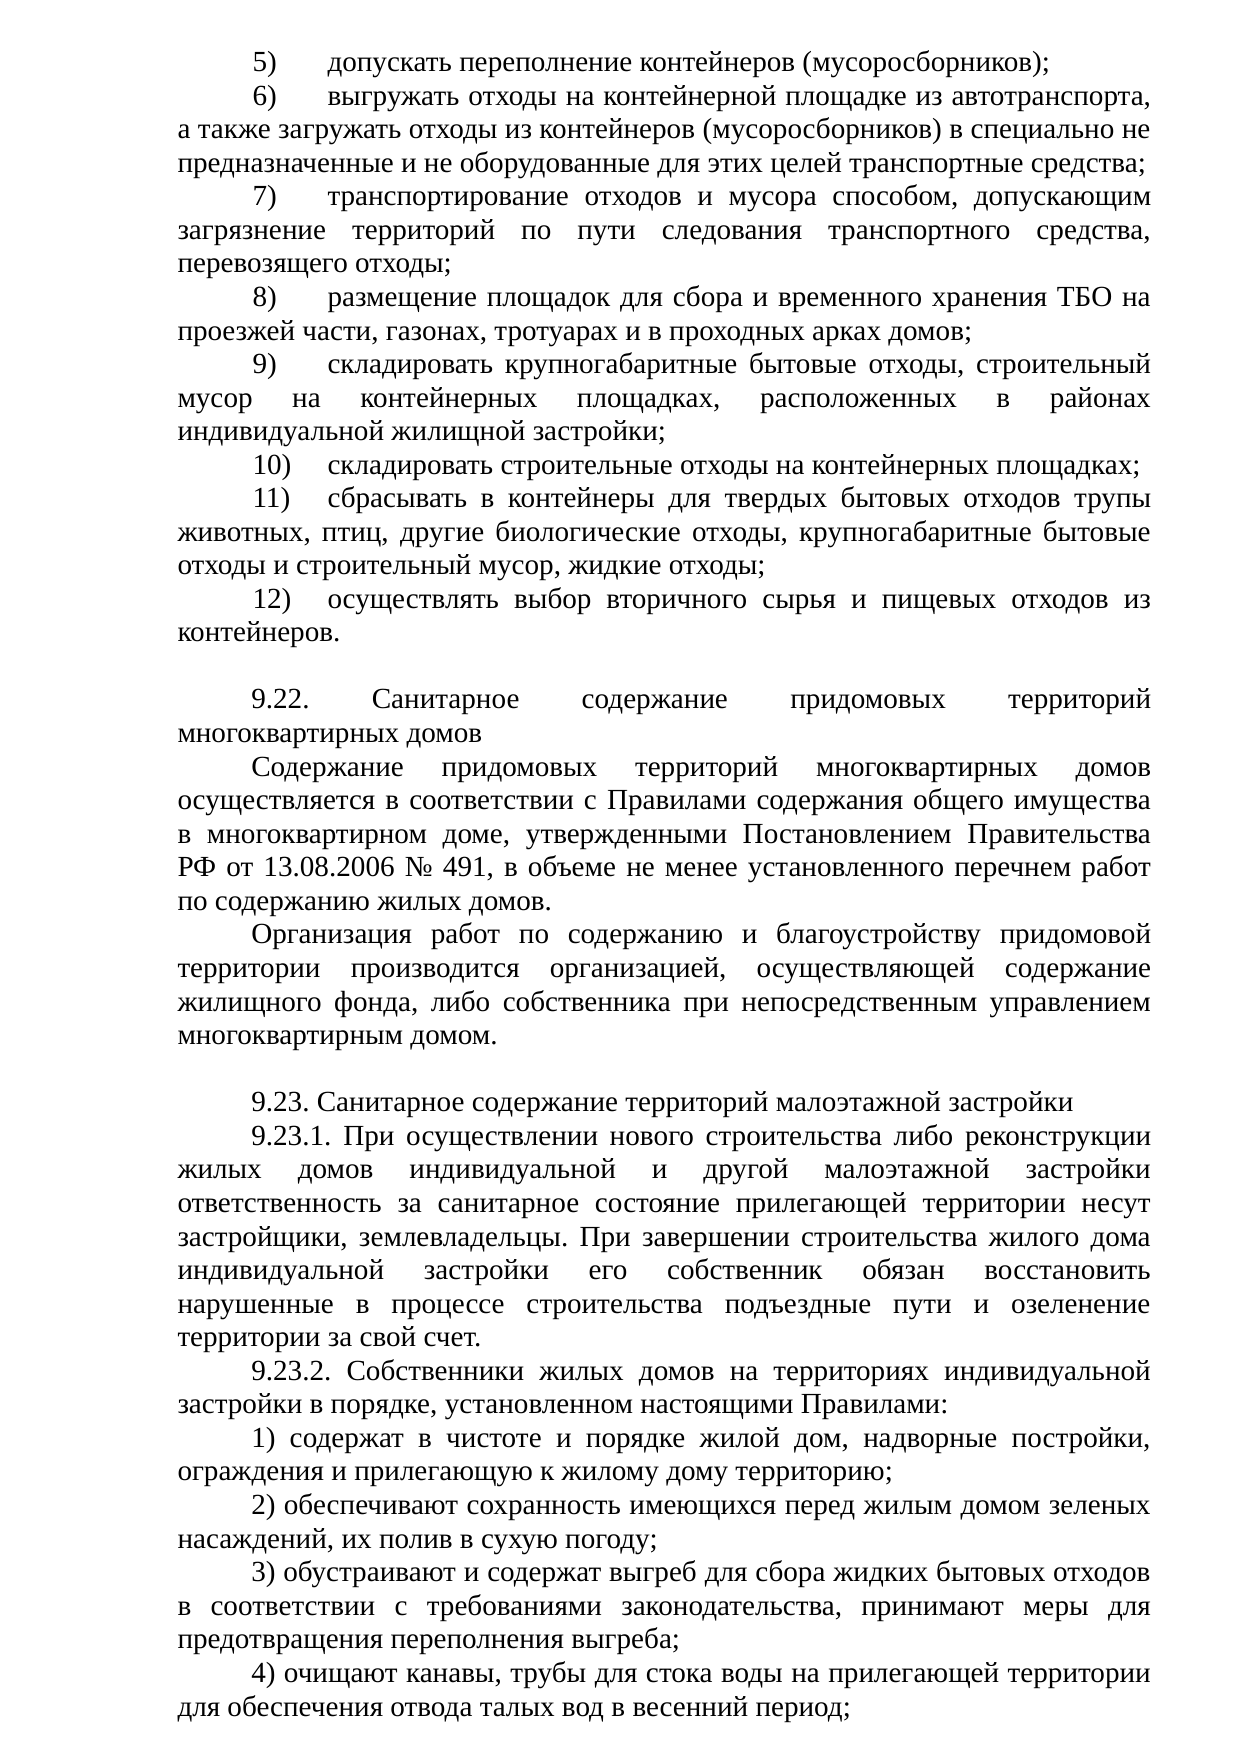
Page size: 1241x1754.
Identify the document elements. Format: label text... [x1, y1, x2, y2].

list осуществлять выбор вторичного сырья и пищевых отходов из контейнеров. [177, 581, 1152, 648]
text 1) содержат в чистоте и порядке жилой дом, надворные постройки, ограждения и прилегающую к жилому дому территорию; [177, 1420, 1152, 1487]
text 9.23. Санитарное содержание территорий малоэтажной застройки [177, 1084, 1152, 1118]
list транспортирование отходов и мусора способом, допускающим загрязнение территорий по пути следования транспортного средства, перевозящего отходы; [177, 178, 1152, 279]
list выгружать отходы на контейнерной площадке из автотранспорта, а также загружать отходы из контейнеров (мусоросборников) в специально не предназначенные и не оборудованные для этих целей транспортные средства; [177, 78, 1152, 178]
text 9.22. Санитарное содержание придомовых территорий многоквартирных домов [177, 682, 1152, 749]
list складировать крупногабаритные бытовые отходы, строительный мусор на контейнерных площадках, расположенных в районах индивидуальной жилищной застройки; [177, 346, 1152, 447]
list сбрасывать в контейнеры для твердых бытовых отходов трупы животных, птиц, другие биологические отходы, крупногабаритные бытовые отходы и строительный мусор, жидкие отходы; [177, 480, 1152, 581]
list допускать переполнение контейнеров (мусоросборников); [177, 44, 1152, 78]
text 9.23.1. При осуществлении нового строительства либо реконструкции жилых домов индивидуальной и другой малоэтажной застройки ответственность за санитарное состояние прилегающей территории несут застройщики, землевладельцы. При завершении строительства жилого дома индивидуальной застройки его собственник обязан восстановить нарушенные в процессе строительства подъездные пути и озеленение территории за свой счет. [177, 1118, 1152, 1353]
list складировать строительные отходы на контейнерных площадках; [177, 447, 1152, 480]
text Организация работ по содержанию и благоустройству придомовой территории производится организацией, осуществляющей содержание жилищного фонда, либо собственника при непосредственным управлением многоквартирным домом. [177, 917, 1152, 1051]
text 3) обустраивают и содержат выгреб для сбора жидких бытовых отходов в соответствии с требованиями законодательства, принимают меры для предотвращения переполнения выгреба; [177, 1554, 1152, 1655]
list размещение площадок для сбора и временного хранения ТБО на проезжей части, газонах, тротуарах и в проходных арках домов; [177, 279, 1152, 346]
text 9.23.2. Собственники жилых домов на территориях индивидуальной застройки в порядке, установленном настоящими Правилами: [177, 1353, 1152, 1420]
text 2) обеспечивают сохранность имеющихся перед жилым домом зеленых насаждений, их полив в сухую погоду; [177, 1487, 1152, 1554]
text 4) очищают канавы, трубы для стока воды на прилегающей территории для обеспечения отвода талых вод в весенний период; [177, 1655, 1152, 1722]
text Содержание придомовых территорий многоквартирных домов осуществляется в соответствии с Правилами содержания общего имущества в многоквартирном доме, утвержденными Постановлением Правительства РФ от 13.08.2006 № 491, в объеме не менее установленного перечнем работ по содержанию жилых домов. [177, 749, 1152, 916]
